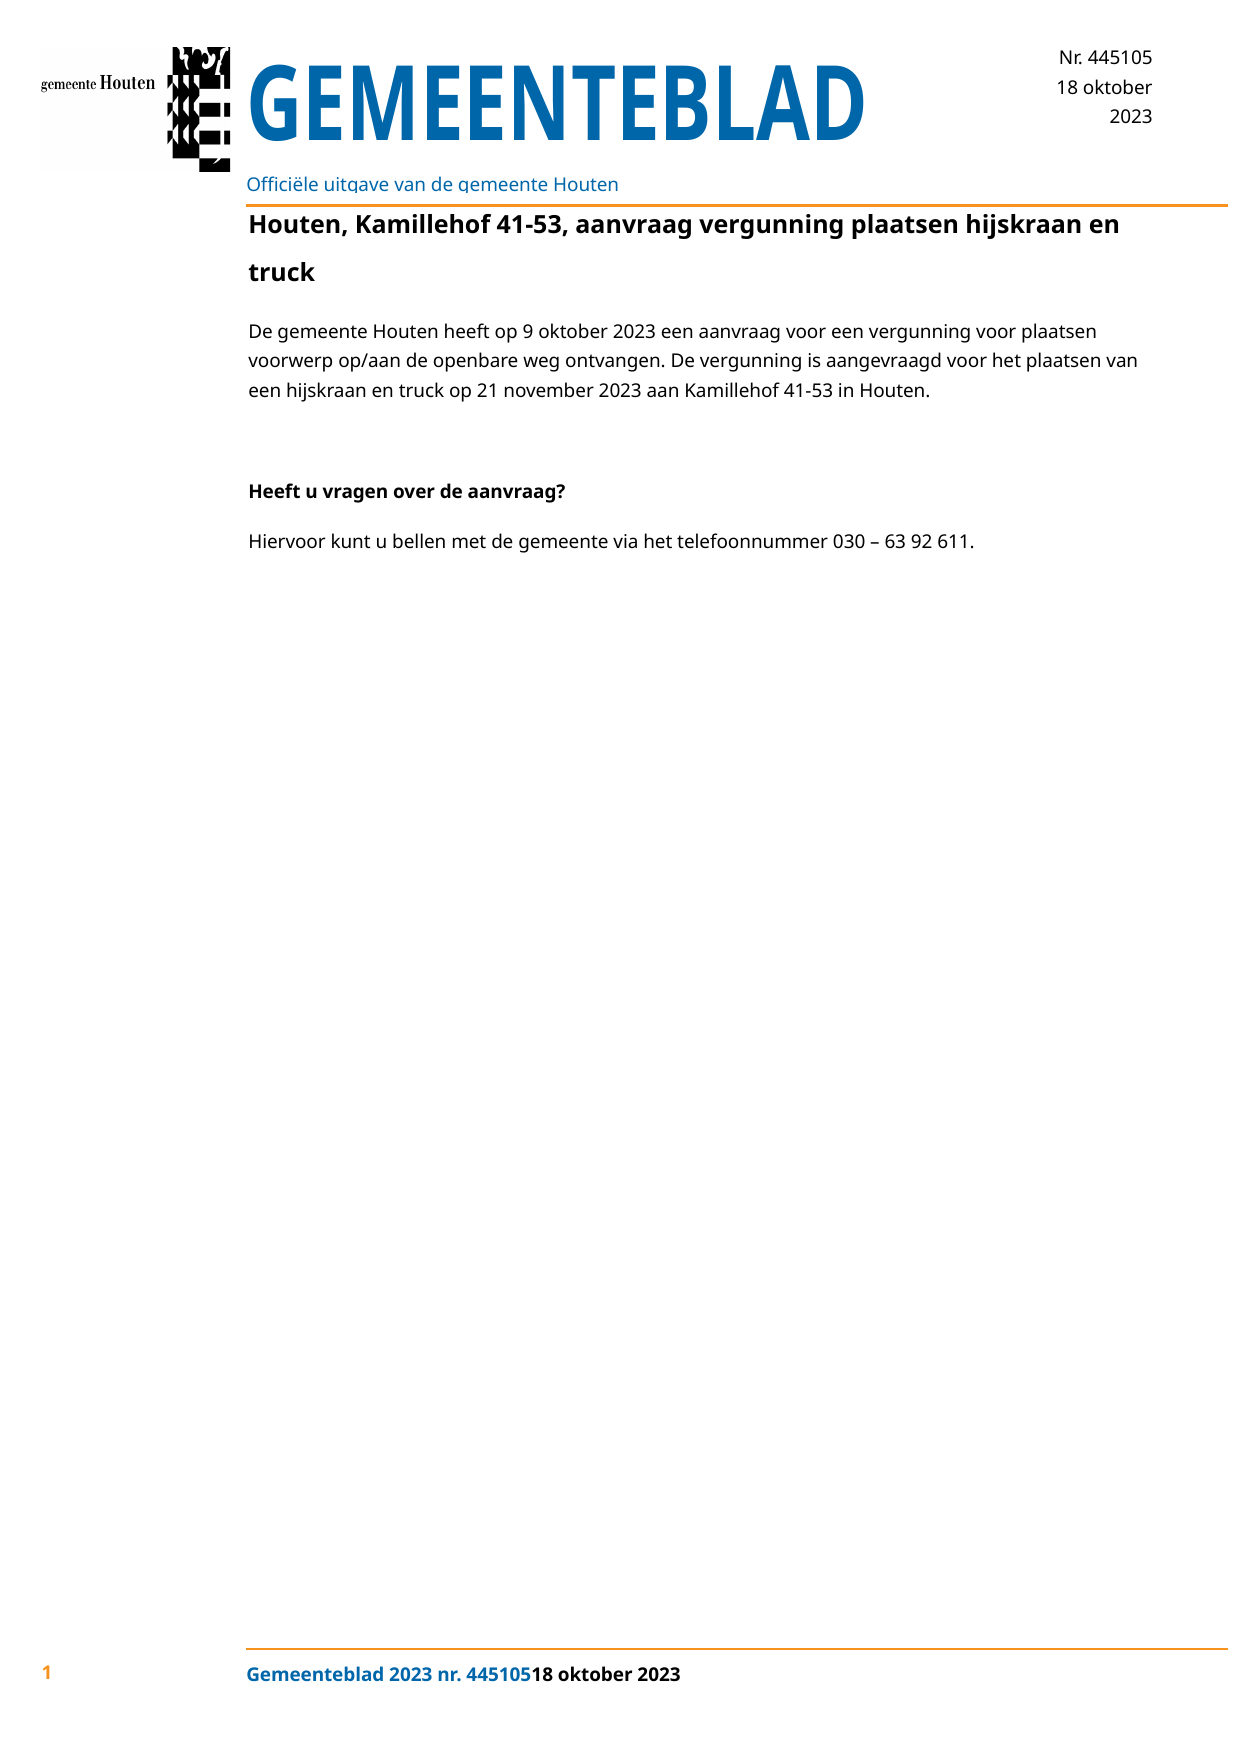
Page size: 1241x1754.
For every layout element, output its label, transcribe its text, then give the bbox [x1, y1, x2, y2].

text Houten, Kamillehof 41-53, aanvraag vergunning plaatsen hijskraan en truck [248, 207, 1152, 288]
text Heeft u vragen over de aanvraag? [248, 478, 1152, 504]
picture [41, 47, 231, 172]
text De gemeente Houten heeft op 9 oktober 2023 een aanvraag voor een vergunning voor plaatsen voorwerp op/aan de openbare weg ontvangen. De vergunning is aangevraagd voor het plaatsen van een hijskraan en truck op 21 november 2023 aan Kamillehof 41-53 in Houten. [248, 318, 1152, 403]
text Hiervoor kunt u bellen met de gemeente via het telefoonnummer 030 – 63 92 611. [248, 528, 1152, 554]
